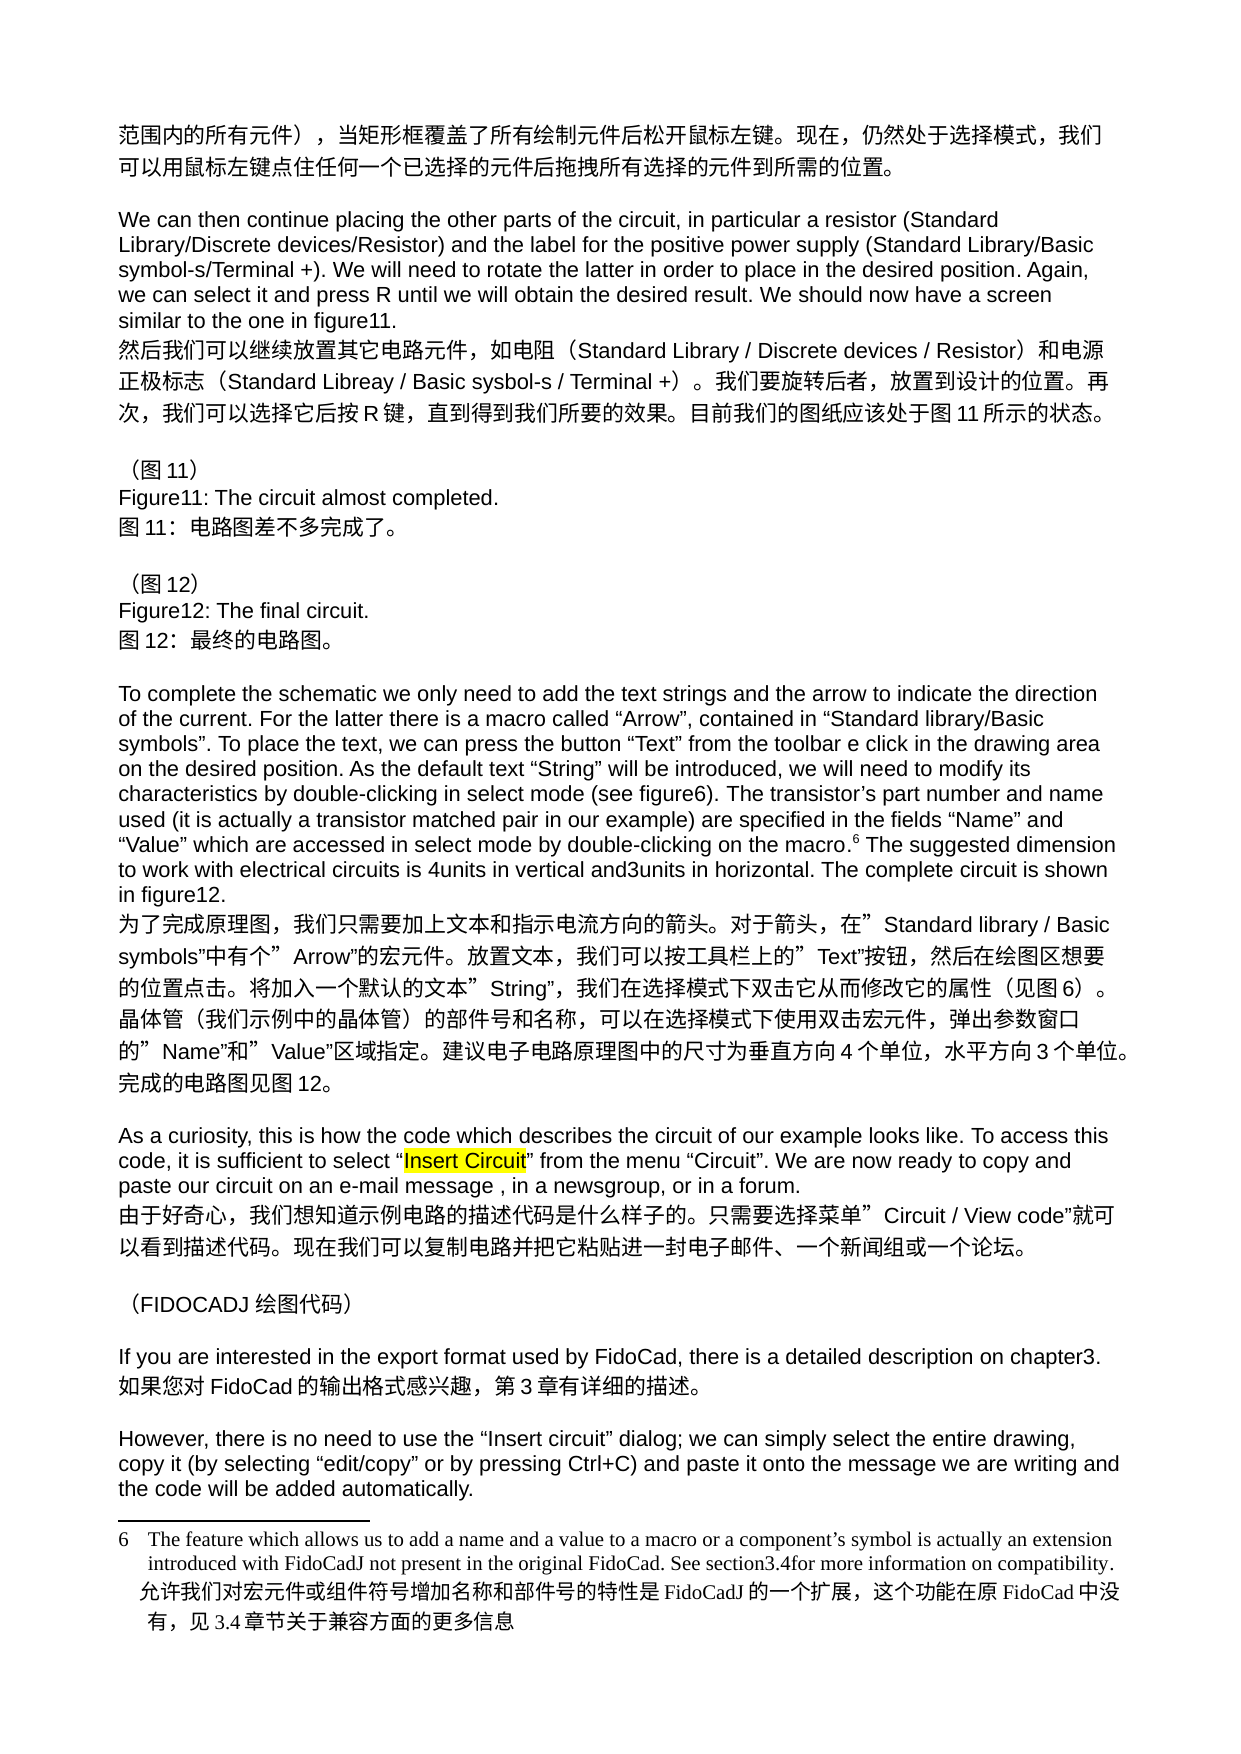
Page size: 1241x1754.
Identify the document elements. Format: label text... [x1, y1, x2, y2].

text 图12：最终的电路图。 [118, 623, 1122, 655]
text （图12） [118, 567, 1122, 598]
text 为了完成原理图，我们只需要加上文本和指示电流方向的箭头。对于箭头，在”Standard library / Basic symbols”中有个”Arrow”的宏元件。放置文本，我们可以按工具栏上的”Text”按钮，然后在绘图区想要的位置点击。将加入一个默认的文本”String”，我们在选择模式下双击它从而修改它的属性（见图6）。晶体管（我们示例中的晶体管）的部件号和名称，可以在选择模式下使用双击宏元件，弹出参数窗口的”Name”和”Value”区域指定。建议电子电路原理图中的尺寸为垂直方向4个单位，水平方向3个单位。完成的电路图见图12。 [118, 907, 1122, 1097]
text 由于好奇心，我们想知道示例电路的描述代码是什么样子的。只需要选择菜单”Circuit / View code”就可以看到描述代码。现在我们可以复制电路并把它粘贴进一封电子邮件、一个新闻组或一个论坛。 [118, 1198, 1122, 1261]
text 允许我们对宏元件或组件符号增加名称和部件号的特性是FidoCadJ的一个扩展，这个功能在原FidoCad中没有，见3.4章节关于兼容方面的更多信息 [118, 1575, 1122, 1636]
text Figure11: The circuit almost completed. [118, 484, 1122, 510]
text 范围内的所有元件），当矩形框覆盖了所有绘制元件后松开鼠标左键。现在，仍然处于选择模式，我们可以用鼠标左键点住任何一个已选择的元件后拖拽所有选择的元件到所需的位置。 [118, 118, 1122, 181]
text However, there is no need to use the “Insert circuit” dialog; we can simply select the entire drawing, copy it (by selecting “edit/copy” or by pressing Ctrl+C) and paste it onto the message we are writing and the code will be added automatically. [118, 1426, 1122, 1501]
text （图11） [118, 453, 1122, 484]
text （FIDOCADJ 绘图代码） [118, 1287, 1122, 1318]
text 图11：电路图差不多完成了。 [118, 510, 1122, 541]
text To complete the schematic we only need to add the text strings and the arrow to indicate the direction of the current. For the latter there is a macro called “Arrow”, contained in “Standard library/Basic symbols”. To place the text, we can press the button “Text” from the toolbar e click in the drawing area on the desired position. As the default text “String” will be introduced, we will need to modify its characteristics by double-clicking in select mode (see figure6). The transistor’s part number and name used (it is actually a transistor matched pair in our example) are specified in the fields “Name” and “Value” which are accessed in select mode by double-clicking on the macro. The suggested dimension to work with electrical circuits is 4units in vertical and3units in horizontal. The complete circuit is shown in figure12. [118, 680, 1122, 907]
text As a curiosity, this is how the code which describes the circuit of our example looks like. To access this code, it is sufficient to select “Insert Circuit” from the menu “Circuit”. We are now ready to copy and paste our circuit on an e-mail message , in a newsgroup, or in a forum. [118, 1122, 1122, 1198]
text 如果您对FidoCad的输出格式感兴趣，第3章有详细的描述。 [118, 1369, 1122, 1400]
text If you are interested in the export format used by FidoCad, there is a detailed description on chapter3. [118, 1343, 1122, 1369]
text The feature which allows us to add a name and a value to a macro or a component’s symbol is actually an extension introduced with FidoCadJ not present in the original FidoCad. See section3.4for more information on compatibility. [118, 1527, 1122, 1575]
text We can then continue placing the other parts of the circuit, in particular a resistor (Standard Library/Discrete devices/Resistor) and the label for the positive power supply (Standard Library/Basic symbol-s/Terminal +). We will need to rotate the latter in order to place in the desired position. Again, we can select it and press R until we will obtain the desired result. We should now have a screen similar to the one in figure11. [118, 207, 1122, 333]
text Figure12: The final circuit. [118, 598, 1122, 623]
text 然后我们可以继续放置其它电路元件，如电阻（Standard Library / Discrete devices / Resistor）和电源正极标志（Standard Libreay / Basic sysbol-s / Terminal +）。我们要旋转后者，放置到设计的位置。再次，我们可以选择它后按R键，直到得到我们所要的效果。目前我们的图纸应该处于图11所示的状态。 [118, 333, 1122, 428]
